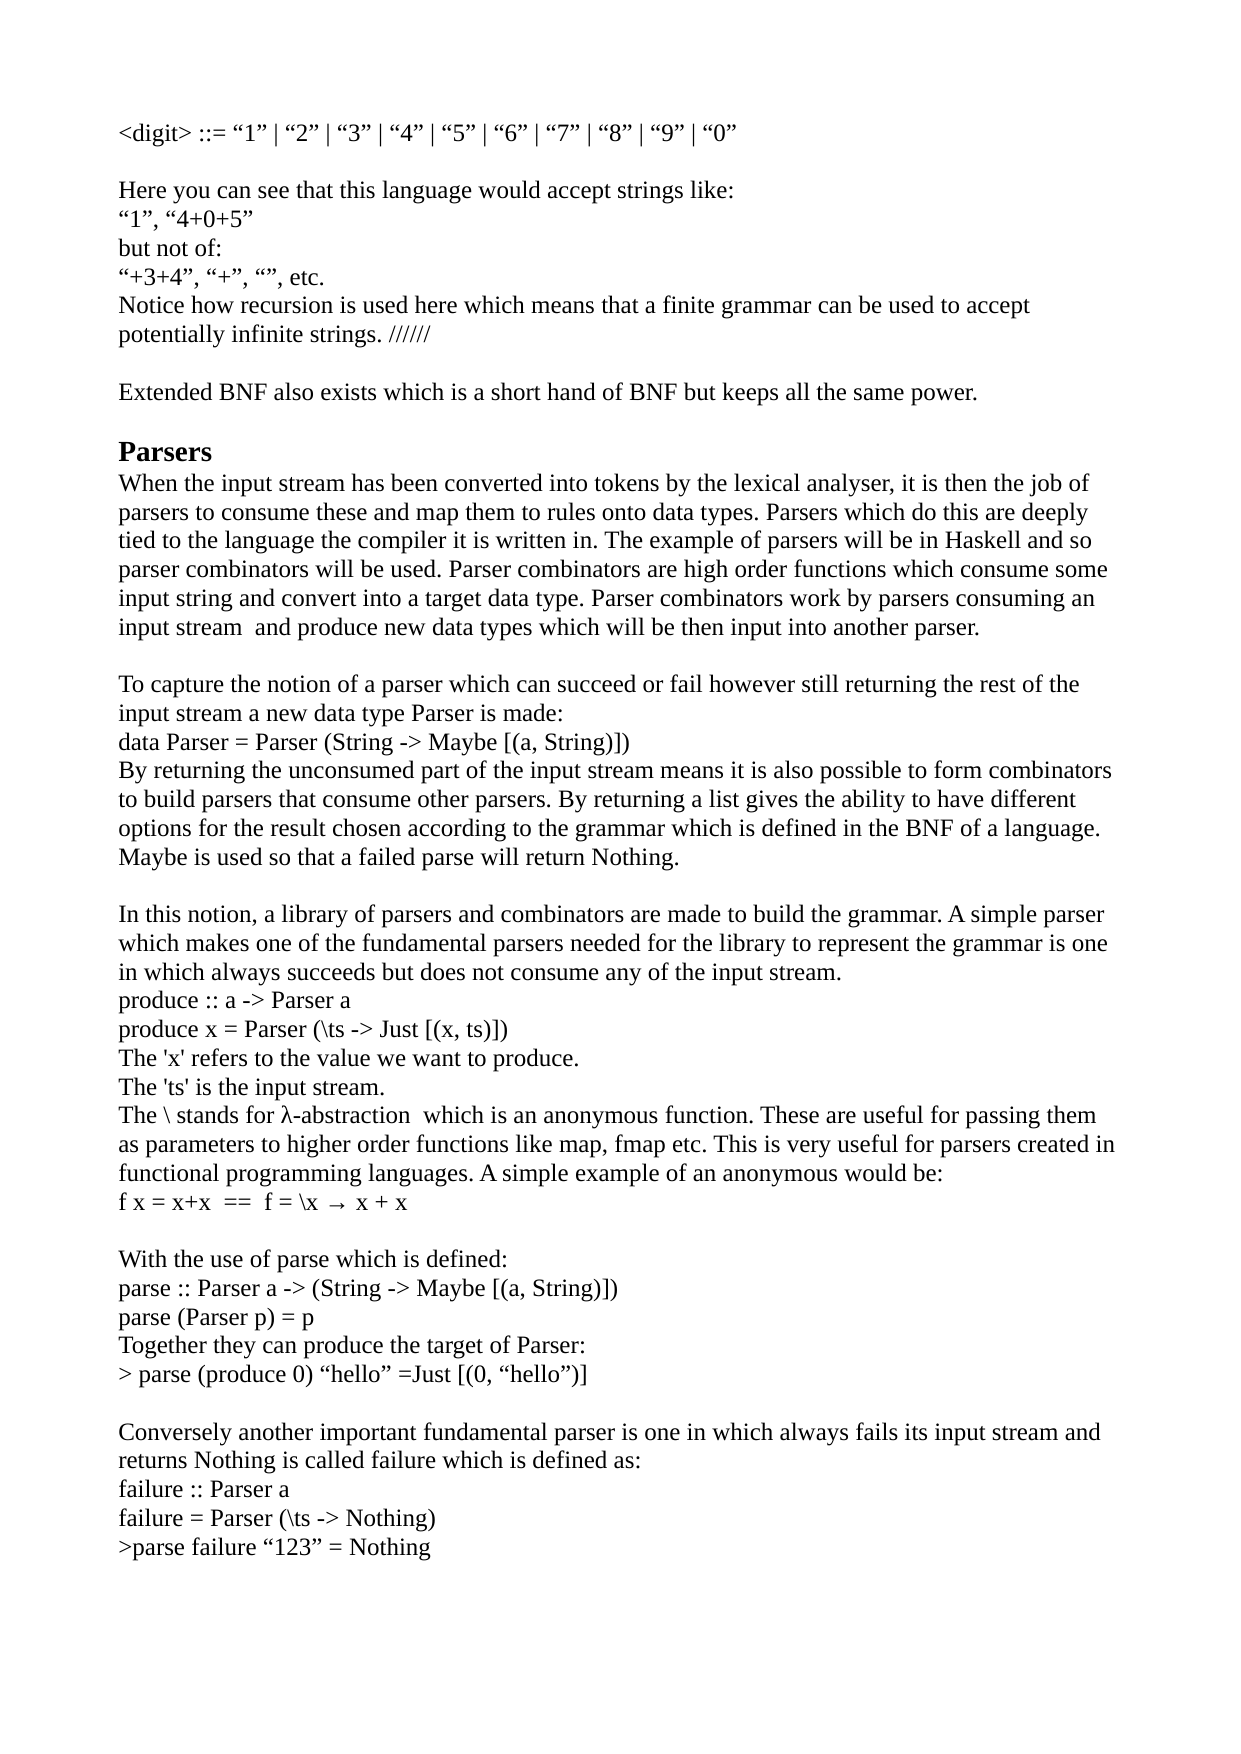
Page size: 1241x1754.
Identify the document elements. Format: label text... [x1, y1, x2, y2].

text data Parser = Parser (String -> Maybe [(a, String)]) [118, 727, 1122, 755]
text f x = x+x == f = \x → x + x [118, 1187, 1122, 1215]
text Here you can see that this language would accept strings like: [118, 176, 1122, 204]
text but not of: [118, 233, 1122, 262]
text The 'ts' is the input stream. [118, 1072, 1122, 1100]
text The 'x' refers to the value we want to produce. [118, 1043, 1122, 1072]
text Together they can produce the target of Parser: [118, 1330, 1122, 1359]
text parse (Parser p) = p [118, 1302, 1122, 1330]
text Notice how recursion is used here which means that a finite grammar can be used to accept potentially infinite strings. ////// [118, 291, 1122, 348]
text To capture the notion of a parser which can succeed or fail however still returning the rest of the input stream a new data type Parser is made: [118, 669, 1122, 727]
text produce x = Parser (\ts -> Just [(x, ts)]) [118, 1014, 1122, 1043]
text failure :: Parser a [118, 1474, 1122, 1503]
text “+3+4”, “+”, “”, etc. [118, 262, 1122, 291]
text By returning the unconsumed part of the input stream means it is also possible to form combinators to build parsers that consume other parsers. By returning a list gives the ability to have different options for the result chosen according to the grammar which is defined in the BNF of a language. Maybe is used so that a failed parse will return Nothing. [118, 755, 1122, 870]
text When the input stream has been converted into tokens by the lexical analyser, it is then the job of parsers to consume these and map them to rules onto data types. Parsers which do this are deeply tied to the language the compiler it is written in. The example of parsers will be in Haskell and so parser combinators will be used. Parser combinators are high order functions which consume some input string and convert into a target data type. Parser combinators work by parsers consuming an input stream and produce new data types which will be then input into another parser. [118, 468, 1122, 640]
text >parse failure “123” = Nothing [118, 1532, 1122, 1560]
text Parsers [118, 434, 1122, 468]
text Conversely another important fundamental parser is one in which always fails its input stream and returns Nothing is called failure which is defined as: [118, 1417, 1122, 1474]
text Extended BNF also exists which is a short hand of BNF but keeps all the same power. [118, 377, 1122, 406]
text “1”, “4+0+5” [118, 204, 1122, 233]
text parse :: Parser a -> (String -> Maybe [(a, String)]) [118, 1273, 1122, 1302]
text failure = Parser (\ts -> Nothing) [118, 1503, 1122, 1532]
text In this notion, a library of parsers and combinators are made to build the grammar. A simple parser which makes one of the fundamental parsers needed for the library to represent the grammar is one in which always succeeds but does not consume any of the input stream. [118, 899, 1122, 985]
text <digit> ::= “1” | “2” | “3” | “4” | “5” | “6” | “7” | “8” | “9” | “0” [118, 118, 1122, 147]
text produce :: a -> Parser a [118, 985, 1122, 1014]
text The \ stands for λ-abstraction which is an anonymous function. These are useful for passing them as parameters to higher order functions like map, fmap etc. This is very useful for parsers created in functional programming languages. A simple example of an anonymous would be: [118, 1100, 1122, 1187]
text With the use of parse which is defined: [118, 1244, 1122, 1273]
text > parse (produce 0) “hello” =Just [(0, “hello”)] [118, 1359, 1122, 1388]
